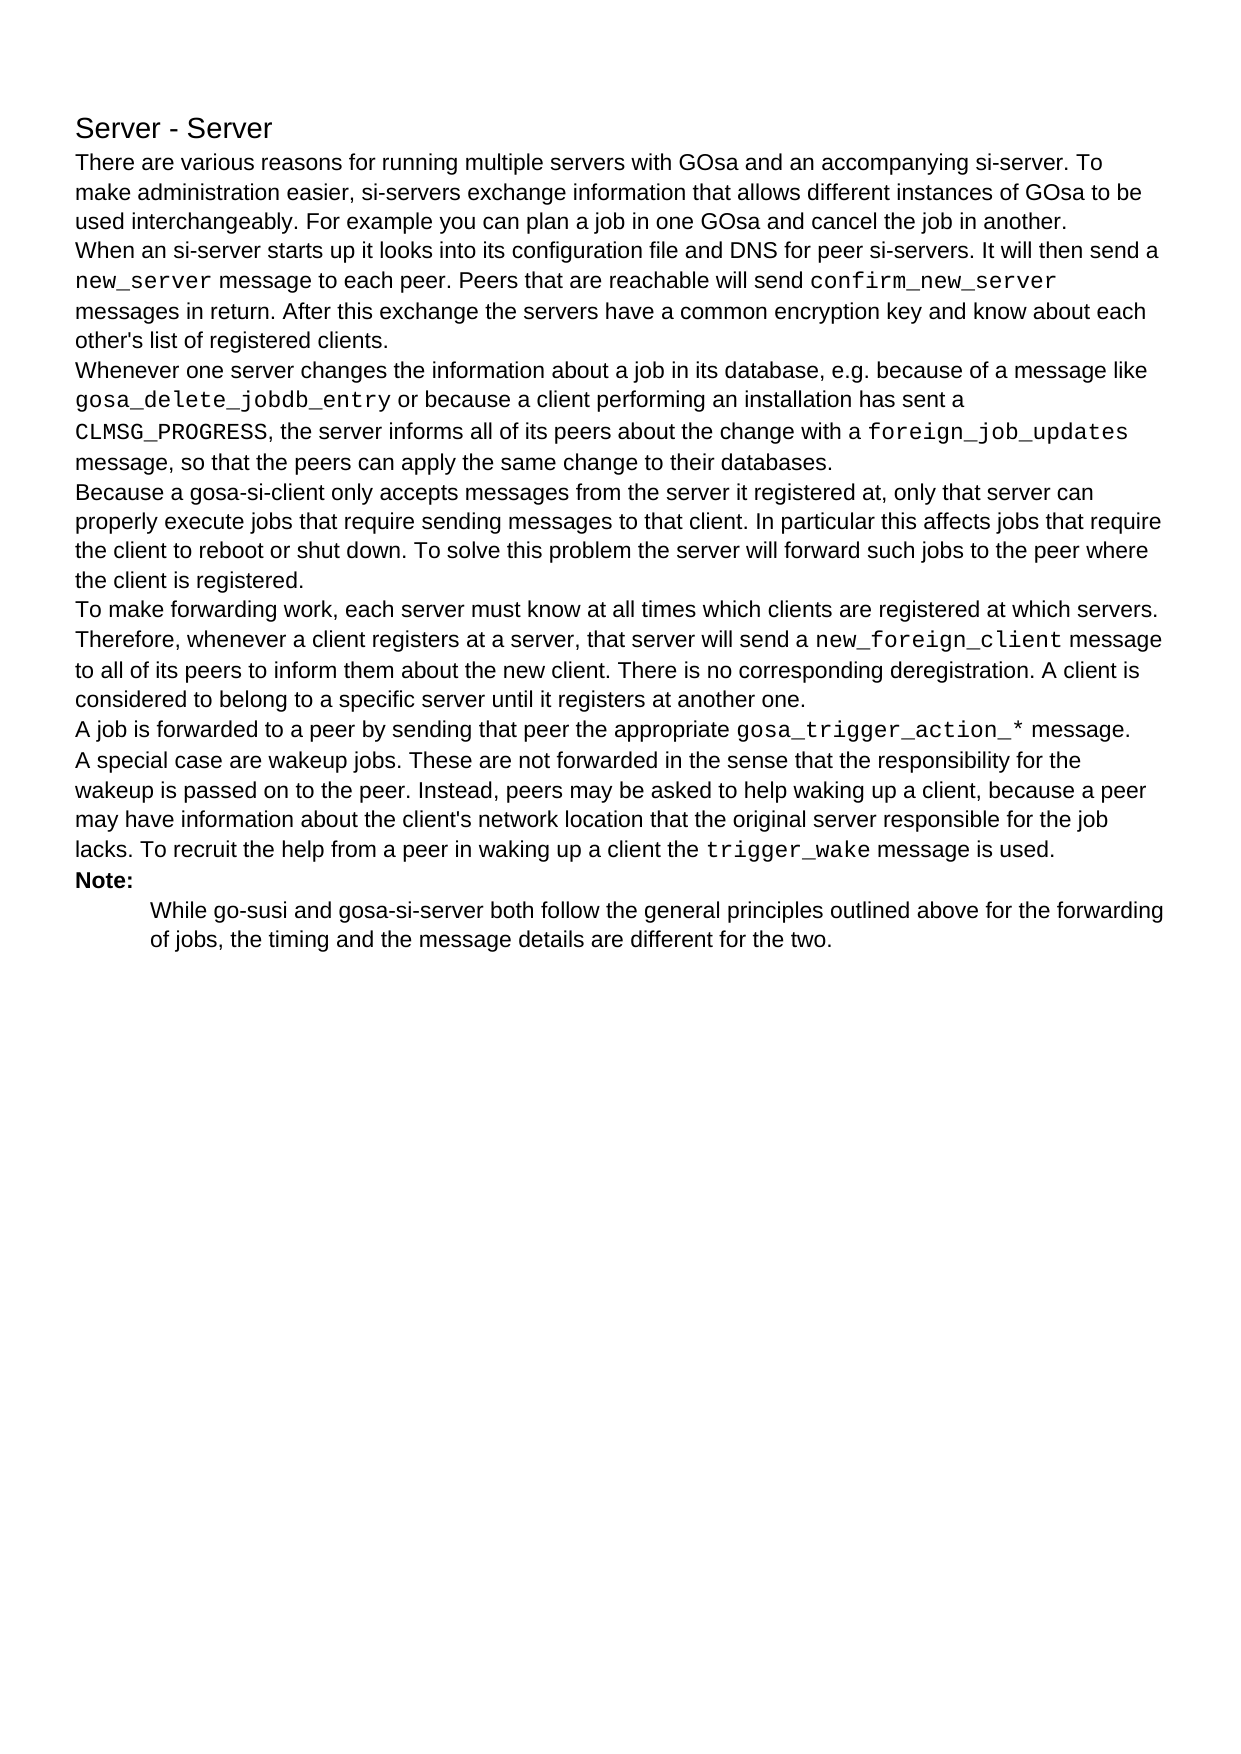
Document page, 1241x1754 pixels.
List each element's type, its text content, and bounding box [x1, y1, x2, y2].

text Whenever one server changes the information about a job in its database, e.g. because of a message like gosa_delete_jobdb_entry or because a client performing an installation has sent a CLMSG_PROGRESS, the server informs all of its peers about the change with a foreign_job_updates message, so that the peers can apply the same change to their databases. [75, 358, 1165, 476]
text When an si-server starts up it looks into its configuration file and DNS for peer si-servers. It will then send a new_server message to each peer. Peers that are reachable will send confirm_new_server messages in return. After this exchange the servers have a common encryption key and know about each other's list of registered clients. [75, 238, 1165, 354]
text To make forwarding work, each server must know at all times which clients are registered at which servers. Therefore, whenever a client registers at a server, that server will send a new_foreign_client message to all of its peers to inform them about the new client. There is no corresponding deregistration. A client is considered to belong to a specific server until it registers at another one. [75, 597, 1165, 713]
text There are various reasons for running multiple servers with GOsa and an accompanying si-server. To make administration easier, si-servers exchange information that allows different instances of GOsa to be used interchangeably. For example you can plan a job in one GOsa and cancel the job in another. [75, 150, 1165, 234]
text A special case are wakeup jobs. These are not forwarded in the sense that the responsibility for the wakeup is passed on to the peer. Instead, peers may be asked to help waking up a client, because a peer may have information about the client's network location that the original server responsible for the job lacks. To recruit the help from a peer in waking up a client the trigger_wake message is used. [75, 748, 1165, 864]
text While go-susi and gosa-si-server both follow the general principles outlined above for the forwarding of jobs, the timing and the message details are different for the two. [150, 897, 1165, 952]
text A job is forwarded to a peer by sending that peer the appropriate gosa_trigger_action_* message. [75, 716, 1165, 744]
subtitle Server - Server [75, 112, 1165, 145]
text Because a gosa-si-client only accepts messages from the server it registered at, only that server can properly execute jobs that require sending messages to that client. In particular this affects jobs that require the client to reboot or shut down. To solve this problem the server will forward such jobs to the peer where the client is registered. [75, 479, 1165, 593]
text Note: [75, 868, 1165, 893]
